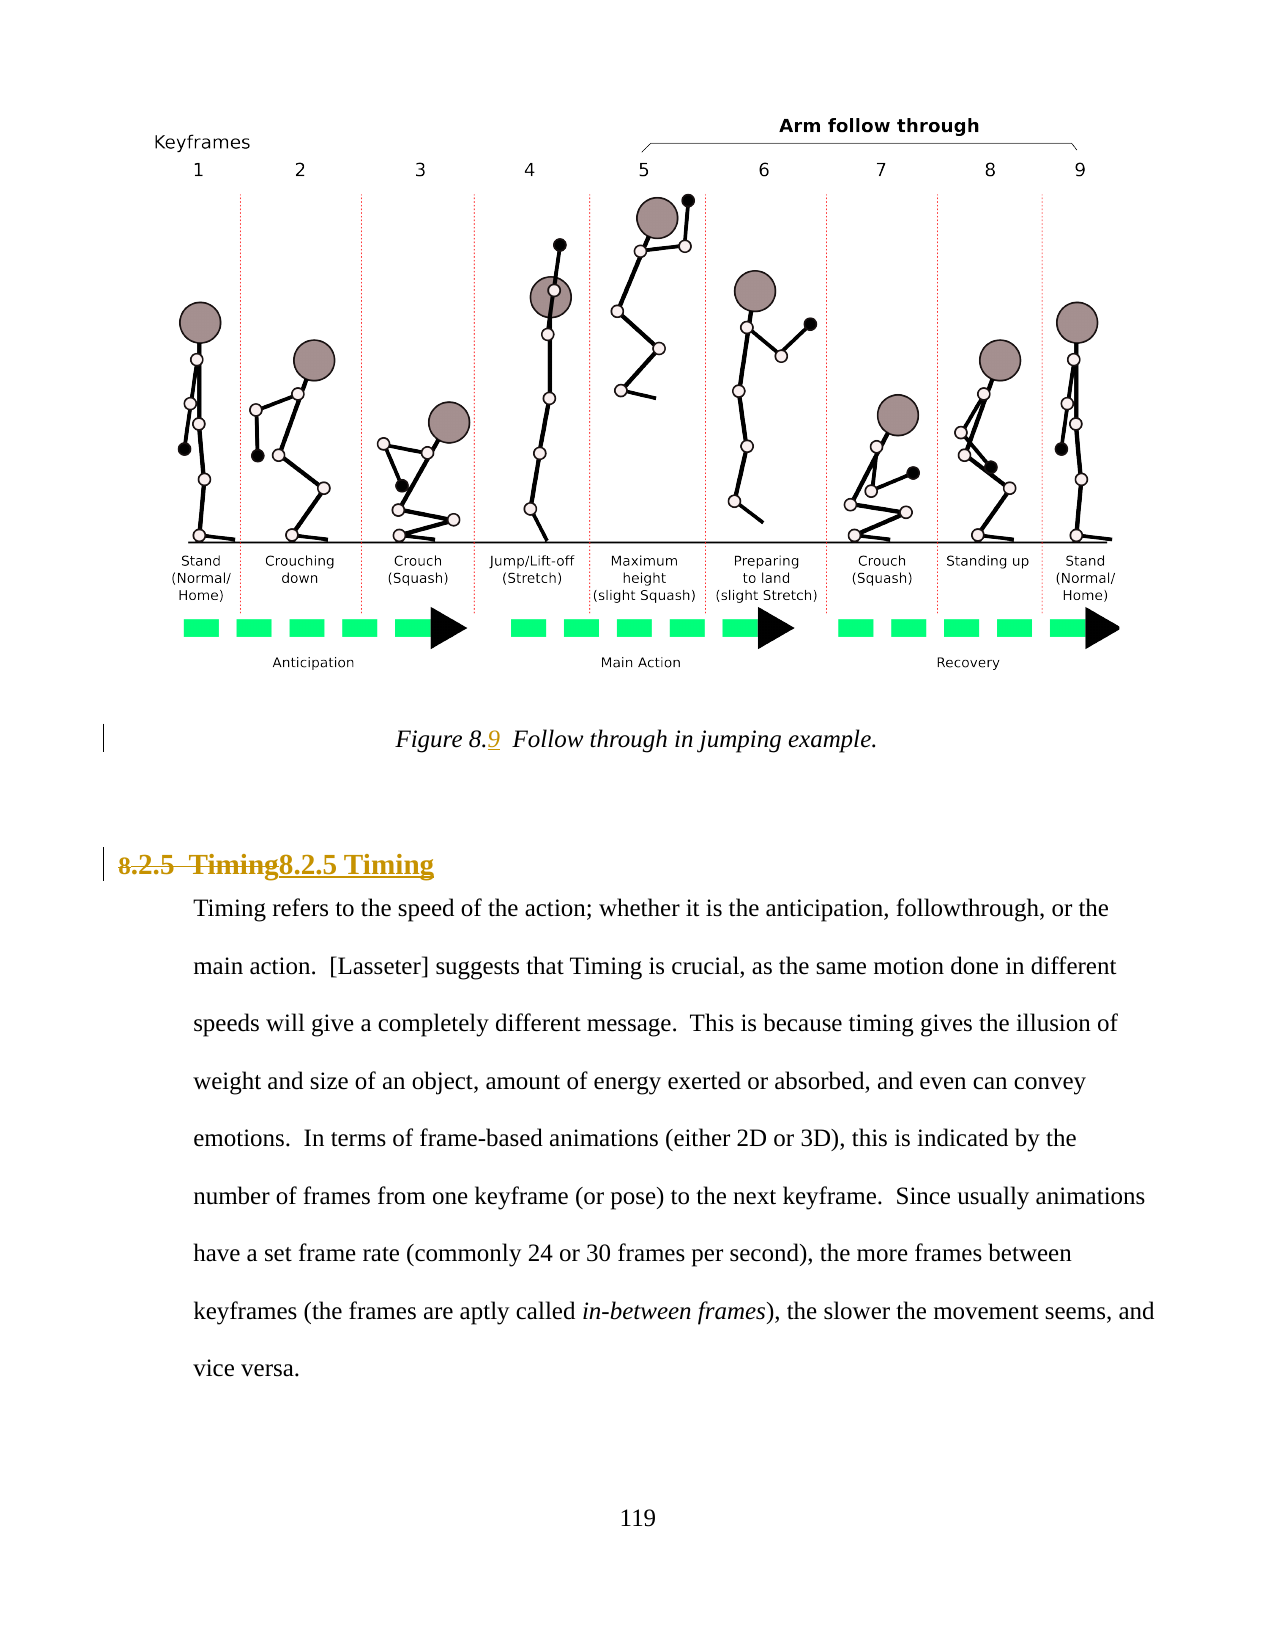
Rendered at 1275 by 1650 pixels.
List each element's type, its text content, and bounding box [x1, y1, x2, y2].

picture [155, 118, 1120, 670]
text Figure 8.9 Follow through in jumping example. [118, 724, 1157, 752]
subtitle 8.2.5 Timing [118, 847, 1157, 881]
text Timing refers to the speed of the action; whether it is the anticipation, followthrough, or the main action. [Lasseter] suggests that Timing is crucial, as the same motion done in different speeds will give a completely different message. This is because timing gives the illusion of weight and size of an object, amount of energy exerted or absorbed, and even can convey emotions. In terms of frame-based animations (either 2D or 3D), this is indicated by the number of frames from one keyframe (or pose) to the next keyframe. Since usually animations have a set frame rate (commonly 24 or 30 frames per second), the more frames between keyframes (the frames are aptly called in-between frames), the slower the movement seems, and vice versa. [193, 893, 1157, 1382]
